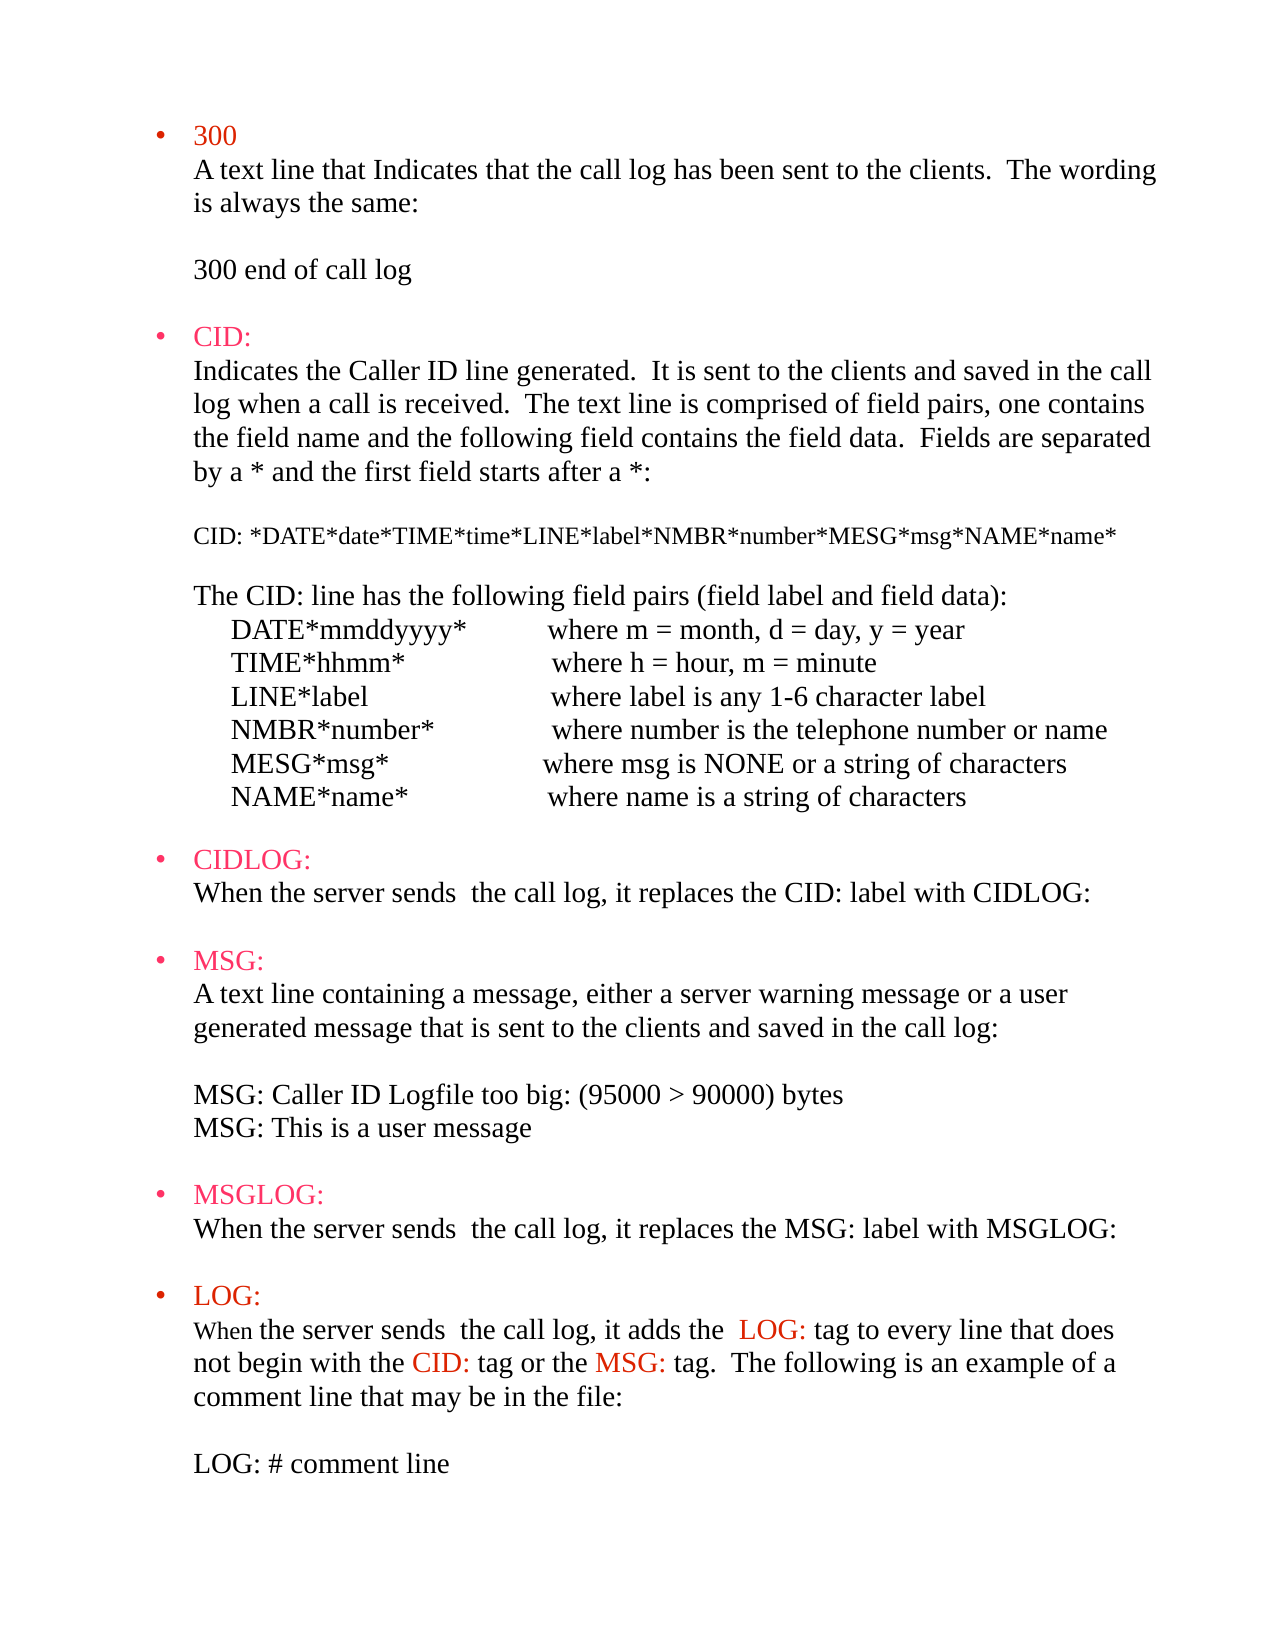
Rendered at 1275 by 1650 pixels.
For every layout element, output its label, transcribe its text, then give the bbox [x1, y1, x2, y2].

list MESG*msg* where msg is NONE or a string of characters [193, 746, 1157, 779]
list CID: [156, 319, 1157, 353]
list CID: *DATE*date*TIME*time*LINE*label*NMBR*number*MESG*msg*NAME*name* [156, 521, 1157, 549]
list 300 end of call log [156, 252, 1157, 286]
list TIME*hhmm* where h = hour, m = minute [193, 645, 1157, 679]
list MSG: [156, 943, 1157, 976]
list When the server sends the call log, it adds the LOG: tag to every line that does not begin with the CID: tag or the MSG: tag. The following is an example of a comment line that may be in the file: [156, 1312, 1157, 1412]
list MSG: This is a user message [156, 1110, 1157, 1144]
list 300 [156, 118, 1157, 152]
list NMBR*number* where number is the telephone number or name [193, 712, 1157, 746]
list A text line that Indicates that the call log has been sent to the clients. The wording is always the same: [156, 152, 1157, 219]
list NAME*name* where name is a string of characters [193, 779, 1157, 813]
list When the server sends the call log, it replaces the MSG: label with MSGLOG: [156, 1211, 1157, 1245]
list A text line containing a message, either a server warning message or a user generated message that is sent to the clients and saved in the call log: [156, 976, 1157, 1043]
list LOG: [156, 1278, 1157, 1312]
list LOG: # comment line [156, 1446, 1157, 1479]
list The CID: line has the following field pairs (field label and field data): [156, 578, 1157, 612]
list CIDLOG: [156, 842, 1157, 876]
list DATE*mmddyyyy* where m = month, d = day, y = year [193, 612, 1157, 645]
list When the server sends the call log, it replaces the CID: label with CIDLOG: [156, 876, 1157, 909]
list LINE*label where label is any 1-6 character label [193, 679, 1157, 712]
list MSGLOG: [156, 1177, 1157, 1211]
list MSG: Caller ID Logfile too big: (95000 > 90000) bytes [156, 1077, 1157, 1110]
list Indicates the Caller ID line generated. It is sent to the clients and saved in the call log when a call is received. The text line is comprised of field pairs, one contains the field name and the following field contains the field data. Fields are separated by a * and the first field starts after a *: [156, 353, 1157, 487]
